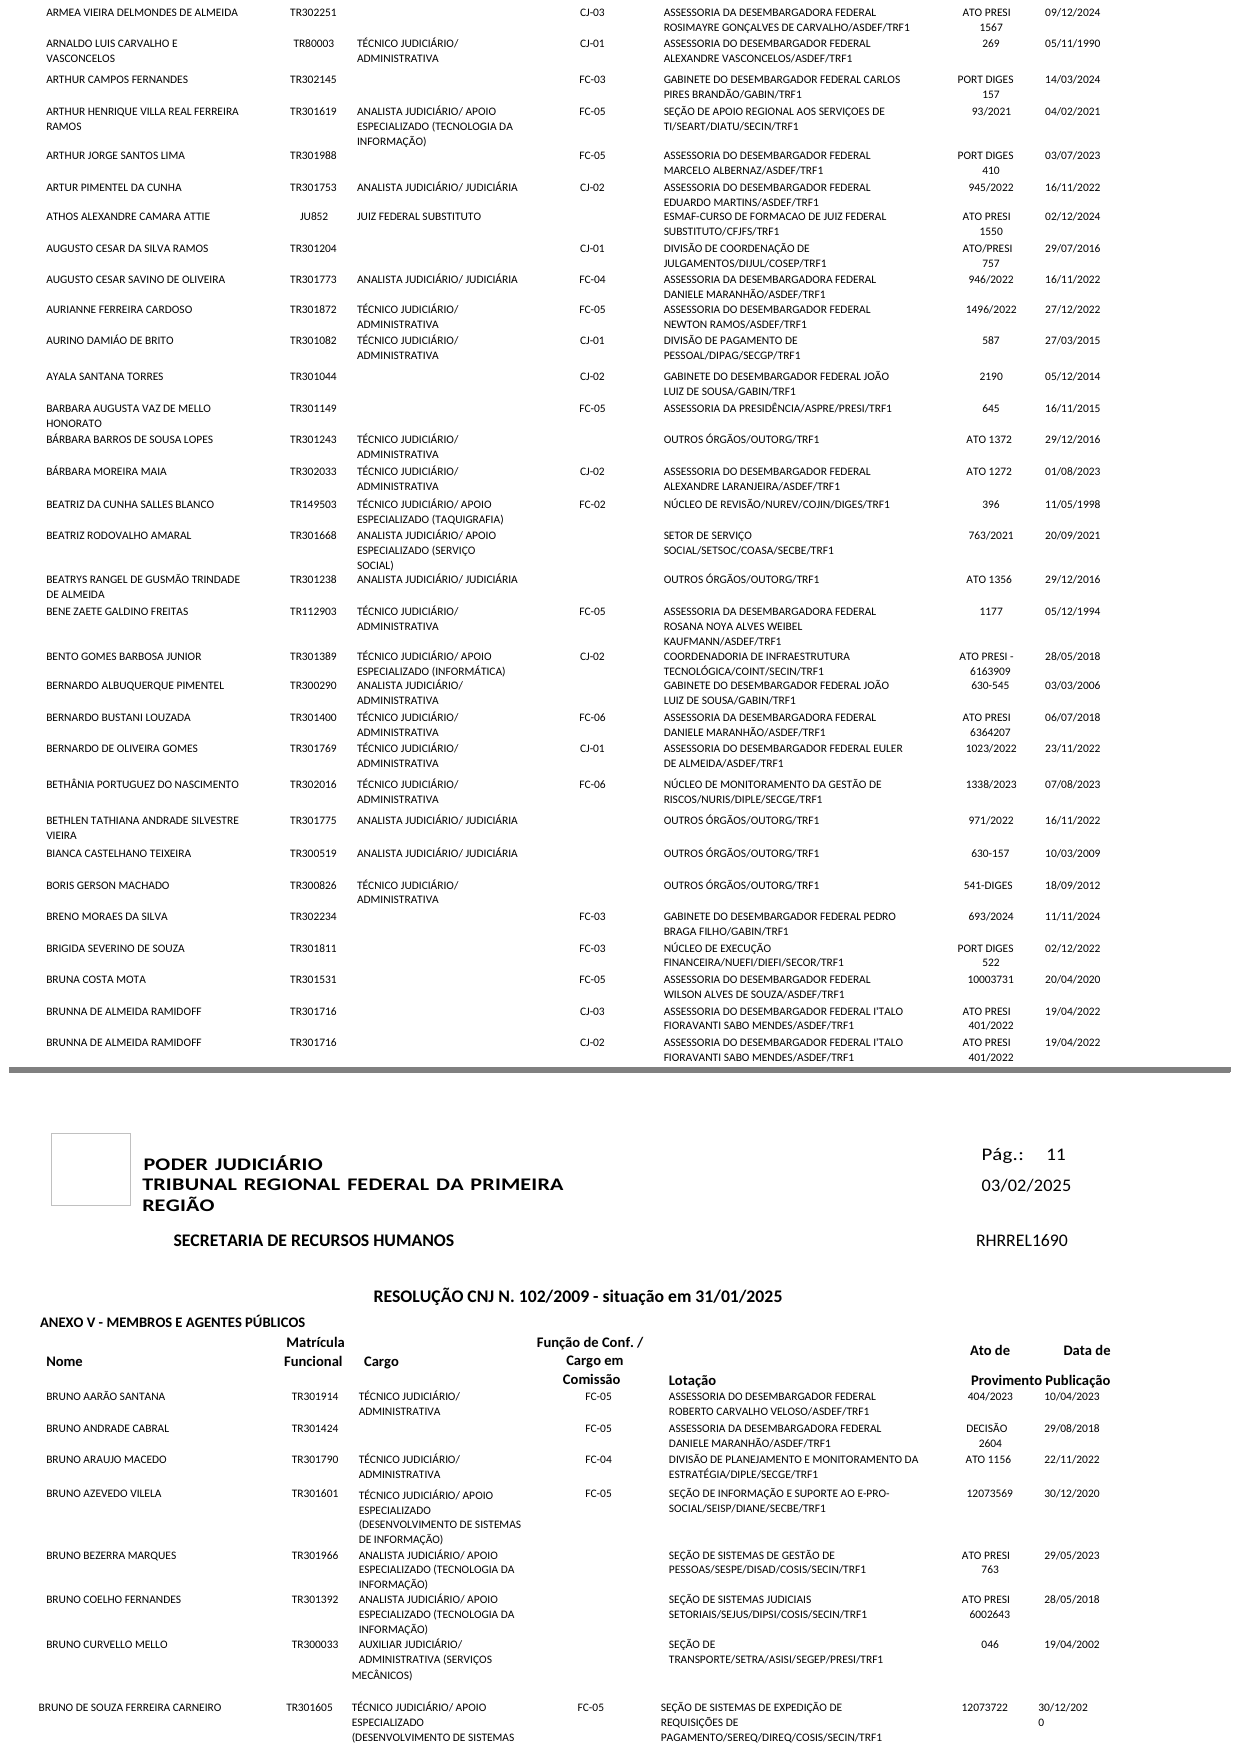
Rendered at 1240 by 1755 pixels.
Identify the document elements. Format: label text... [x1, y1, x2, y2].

table_cell TÉCNICO JUDICIÁRIO/ APOIO ESPECIALIZADO [359, 1486, 537, 1518]
table_cell TR301149 [290, 401, 357, 433]
table_cell OUTROS ÓRGÃOS/OUTORG/TRF1 [664, 433, 957, 464]
table_cell TR301872 [290, 302, 357, 333]
table_cell TR301773 [290, 273, 357, 302]
table_cell ATO PRESI 1567 [958, 5, 1044, 36]
table_cell ANALISTA JUDICIÁRIO/ APOIO ESPECIALIZADO (SERVIÇO SOCIAL) [357, 528, 579, 573]
table_cell ATO/PRESI 757 [958, 241, 1044, 273]
table_cell TÉCNICO JUDICIÁRIO/ ADMINISTRATIVA [359, 1390, 537, 1421]
table_cell [537, 1453, 563, 1486]
table_cell [537, 1486, 563, 1518]
table_cell CJ-01 [579, 334, 663, 370]
table_cell BRIGIDA SEVERINO DE SOUZA [46, 941, 290, 972]
table_cell TR301424 [284, 1421, 358, 1452]
table_cell TR301044 [290, 370, 357, 401]
table_cell [357, 1035, 579, 1067]
table_cell ANALISTA JUDICIÁRIO/ JUDICIÁRIA [357, 273, 579, 302]
table_header MECÂNICOS) [352, 1669, 577, 1700]
table_cell ARTHUR CAMPOS FERNANDES [46, 73, 290, 104]
table_cell ATO PRESI 401/2022 [958, 1004, 1044, 1035]
table_cell GABINETE DO DESEMBARGADOR FEDERAL JOÃO LUIZ DE SOUSA/GABIN/TRF1 [664, 679, 957, 710]
table_cell 29/05/2023 [1044, 1548, 1110, 1592]
table_cell ASSESSORIA DA PRESIDÊNCIA/ASPRE/PRESI/TRF1 [664, 401, 957, 433]
table_cell TÉCNICO JUDICIÁRIO/ ADMINISTRATIVA [357, 604, 579, 649]
table_cell BRUNO AZEVEDO VILELA [46, 1486, 284, 1548]
table_cell [579, 210, 663, 241]
table_cell [357, 972, 579, 1004]
table_cell 16/11/2015 [1044, 401, 1101, 433]
table_cell 046 [962, 1637, 1044, 1668]
table_cell 28/05/2018 [1044, 1593, 1110, 1637]
table_cell TÉCNICO JUDICIÁRIO/ APOIO ESPECIALIZADO (DESENVOLVIMENTO DE SISTEMAS [352, 1700, 577, 1751]
table_cell FC-06 [579, 710, 663, 741]
table_header [38, 1669, 286, 1700]
table_cell FC-05 [579, 104, 663, 148]
table_cell 27/03/2015 [1044, 334, 1101, 370]
table_cell TR301531 [290, 972, 357, 1004]
table_cell 07/08/2023 [1044, 778, 1101, 813]
table_cell BRUNO AARÃO SANTANA [46, 1390, 284, 1421]
table_cell CJ-01 [579, 36, 663, 72]
table_header [951, 1669, 1031, 1700]
table_header [661, 1669, 951, 1700]
table_cell ATO 1372 [958, 433, 1044, 464]
table_cell PORT DIGES 410 [958, 149, 1044, 180]
table_cell ARMEA VIEIRA DELMONDES DE ALMEIDA [46, 5, 290, 36]
table_cell [357, 909, 579, 941]
table_cell NÚCLEO DE MONITORAMENTO DA GESTÃO DE RISCOS/NURIS/DIPLE/SECGE/TRF1 [664, 778, 957, 813]
table_cell 1177 [958, 604, 1044, 649]
table_cell 27/12/2022 [1044, 302, 1101, 333]
table_cell AUGUSTO CESAR SAVINO DE OLIVEIRA [46, 273, 290, 302]
table_cell FC-03 [579, 941, 663, 972]
table_cell SEÇÃO DE TRANSPORTE/SETRA/ASISI/SEGEP/PRESI/TRF1 [669, 1637, 962, 1668]
table_cell 28/05/2018 [1044, 649, 1101, 678]
table_cell SEÇÃO DE SISTEMAS DE EXPEDIÇÃO DE REQUISIÇÕES DE PAGAMENTO/SEREQ/DIREQ/COSIS/SECIN/TRF1 [661, 1700, 951, 1751]
table_cell ATO PRESI 6364207 [958, 710, 1044, 741]
table_cell ASSESSORIA DA DESEMBARGADORA FEDERAL ROSANA NOYA ALVES WEIBEL KAUFMANN/ASDEF/TRF1 [664, 604, 957, 649]
table_cell 29/12/2016 [1044, 433, 1101, 464]
table_cell TR301082 [290, 334, 357, 370]
table_cell [359, 1421, 537, 1452]
table_cell TR301716 [290, 1035, 357, 1067]
table_cell 763/2021 [958, 528, 1044, 573]
table_cell FC-03 [579, 909, 663, 941]
table_cell CJ-02 [579, 180, 663, 210]
table_cell 22/11/2022 [1044, 1453, 1110, 1486]
table_cell AURINO DAMIÁO DE BRITO [46, 334, 290, 370]
table_header Matrícula Funcional [284, 1333, 358, 1389]
table_cell FC-04 [579, 273, 663, 302]
table_cell [579, 846, 663, 878]
table_cell ANALISTA JUDICIÁRIO/ APOIO ESPECIALIZADO (TECNOLOGIA DA INFORMAÇÃO) [359, 1593, 563, 1637]
table_cell 693/2024 [958, 909, 1044, 941]
table_cell ARTHUR JORGE SANTOS LIMA [46, 149, 290, 180]
table_cell 10003731 [958, 972, 1044, 1004]
table_cell AUXILIAR JUDICIÁRIO/ ADMINISTRATIVA (SERVIÇOS [359, 1637, 563, 1668]
table_cell 946/2022 [958, 273, 1044, 302]
table_cell FC-05 [578, 1700, 661, 1751]
table_cell BRUNO COELHO FERNANDES [46, 1593, 284, 1637]
table_cell SEÇÃO DE SISTEMAS JUDICIAIS SETORIAIS/SEJUS/DIPSI/COSIS/SECIN/TRF1 [669, 1593, 962, 1637]
table_cell DIVISÃO DE COORDENAÇÃO DE JULGAMENTOS/DIJUL/COSEP/TRF1 [664, 241, 957, 273]
table_cell TÉCNICO JUDICIÁRIO/ ADMINISTRATIVA [359, 1453, 537, 1486]
table_cell TÉCNICO JUDICIÁRIO/ APOIO ESPECIALIZADO (TAQUIGRAFIA) [357, 497, 579, 528]
table_cell 05/12/2014 [1044, 370, 1101, 401]
table_cell FC-05 [563, 1421, 669, 1452]
table_cell TR302251 [290, 5, 357, 36]
table_cell 404/2023 [962, 1390, 1044, 1421]
table_cell FC-05 [579, 972, 663, 1004]
table_cell TÉCNICO JUDICIÁRIO/ APOIO ESPECIALIZADO (INFORMÁTICA) [357, 649, 579, 678]
table_cell 1338/2023 [958, 778, 1044, 813]
table_cell 269 [958, 36, 1044, 72]
table_cell CJ-02 [579, 464, 663, 497]
table_cell FC-05 [563, 1390, 669, 1421]
table_cell [579, 878, 663, 909]
table_cell TR302033 [290, 464, 357, 497]
table_cell BRENO MORAES DA SILVA [46, 909, 290, 941]
table_cell TR301389 [290, 649, 357, 678]
table_cell TÉCNICO JUDICIÁRIO/ ADMINISTRATIVA [357, 302, 579, 333]
table_cell 2190 [958, 370, 1044, 401]
table_cell 03/03/2006 [1044, 679, 1101, 710]
table_cell TR301769 [290, 741, 357, 777]
table_cell ATO 1272 [958, 464, 1044, 497]
table_cell TÉCNICO JUDICIÁRIO/ ADMINISTRATIVA [357, 334, 579, 370]
table_cell 29/12/2016 [1044, 573, 1101, 604]
table_cell 02/12/2022 [1044, 941, 1101, 972]
table_cell SEÇÃO DE SISTEMAS DE GESTÃO DE PESSOAS/SESPE/DISAD/COSIS/SECIN/TRF1 [669, 1548, 962, 1592]
table_cell FC-05 [579, 604, 663, 649]
table_cell BETHÂNIA PORTUGUEZ DO NASCIMENTO [46, 778, 290, 813]
table_cell [357, 241, 579, 273]
table_cell TÉCNICO JUDICIÁRIO/ ADMINISTRATIVA [357, 778, 579, 813]
table_cell ASSESSORIA DO DESEMBARGADOR FEDERAL ALEXANDRE VASCONCELOS/ASDEF/TRF1 [664, 36, 957, 72]
table_cell PORT DIGES 157 [958, 73, 1044, 104]
table_cell FC-05 [579, 302, 663, 333]
table_cell 03/07/2023 [1044, 149, 1101, 180]
table_cell OUTROS ÓRGÃOS/OUTORG/TRF1 [664, 846, 957, 878]
table_header [286, 1669, 352, 1700]
table_cell TR301238 [290, 573, 357, 604]
table_cell TR301204 [290, 241, 357, 273]
table_cell ASSESSORIA DA DESEMBARGADORA FEDERAL DANIELE MARANHÃO/ASDEF/TRF1 [669, 1421, 962, 1452]
table_cell FC-05 [563, 1486, 669, 1548]
table_cell ESMAF-CURSO DE FORMACAO DE JUIZ FEDERAL SUBSTITUTO/CFJFS/TRF1 [664, 210, 957, 241]
table_cell BORIS GERSON MACHADO [46, 878, 290, 909]
table_cell ASSESSORIA DO DESEMBARGADOR FEDERAL EDUARDO MARTINS/ASDEF/TRF1 [664, 180, 957, 210]
table_header Nome [46, 1333, 284, 1389]
table_cell TÉCNICO JUDICIÁRIO/ ADMINISTRATIVA [357, 878, 579, 909]
table_cell ATO PRESI 401/2022 [958, 1035, 1044, 1067]
table_header Função de Conf. / [537, 1333, 669, 1351]
table_cell TR300033 [284, 1637, 358, 1668]
table_cell JU852 [290, 210, 357, 241]
table_cell FC-06 [579, 778, 663, 813]
table_cell CJ-03 [579, 5, 663, 36]
text SECRETARIA DE RECURSOS HUMANOS RHRREL1690 [38, 1224, 1107, 1253]
table_cell CJ-02 [579, 1035, 663, 1067]
table_cell TR301811 [290, 941, 357, 972]
table_cell TR301243 [290, 433, 357, 464]
table_cell ANALISTA JUDICIÁRIO/ ADMINISTRATIVA [357, 679, 579, 710]
table_cell FC-05 [579, 401, 663, 433]
table_cell BIANCA CASTELHANO TEIXEIRA [46, 846, 290, 878]
table_cell BRUNO BEZERRA MARQUES [46, 1548, 284, 1592]
table_cell [357, 401, 579, 433]
table_cell TÉCNICO JUDICIÁRIO/ ADMINISTRATIVA [357, 433, 579, 464]
table_cell ASSESSORIA DO DESEMBARGADOR FEDERAL WILSON ALVES DE SOUZA/ASDEF/TRF1 [664, 972, 957, 1004]
table_cell [357, 1004, 579, 1035]
table_cell TR80003 [290, 36, 357, 72]
table_cell [579, 528, 663, 573]
table_cell 01/08/2023 [1044, 464, 1101, 497]
table_cell OUTROS ÓRGÃOS/OUTORG/TRF1 [664, 573, 957, 604]
table_cell [579, 433, 663, 464]
table_cell [563, 1548, 669, 1592]
table_cell BRUNO ARAUJO MACEDO [46, 1453, 284, 1486]
table_cell 630-157 [958, 846, 1044, 878]
table_cell BERNARDO DE OLIVEIRA GOMES [46, 741, 290, 777]
table_cell [537, 1421, 563, 1452]
table_cell BRUNA COSTA MOTA [46, 972, 290, 1004]
table_cell TR300826 [290, 878, 357, 909]
table_cell DECISÃO 2604 [962, 1421, 1044, 1452]
table_cell TR301619 [290, 104, 357, 148]
table_header Cargo [359, 1333, 537, 1389]
table_cell ATO PRESI 6002643 [962, 1593, 1044, 1637]
table_cell TR301914 [284, 1390, 358, 1421]
table_cell ASSESSORIA DO DESEMBARGADOR FEDERAL EULER DE ALMEIDA/ASDEF/TRF1 [664, 741, 957, 777]
table_cell ANALISTA JUDICIÁRIO/ APOIO ESPECIALIZADO (TECNOLOGIA DA INFORMAÇÃO) [357, 104, 579, 148]
table_cell BRUNO DE SOUZA FERREIRA CARNEIRO [38, 1700, 286, 1751]
table_cell 1023/2022 [958, 741, 1044, 777]
table_cell ASSESSORIA DO DESEMBARGADOR FEDERAL I'TALO FIORAVANTI SABO MENDES/ASDEF/TRF1 [664, 1004, 957, 1035]
table_cell TR112903 [290, 604, 357, 649]
table_cell DIVISÃO DE PLANEJAMENTO E MONITORAMENTO DA ESTRATÉGIA/DIPLE/SECGE/TRF1 [669, 1453, 962, 1486]
table_cell TÉCNICO JUDICIÁRIO/ ADMINISTRATIVA [357, 741, 579, 777]
table_cell CJ-02 [579, 370, 663, 401]
table_cell ASSESSORIA DO DESEMBARGADOR FEDERAL I'TALO FIORAVANTI SABO MENDES/ASDEF/TRF1 [664, 1035, 957, 1067]
table_cell BRUNNA DE ALMEIDA RAMIDOFF [46, 1004, 290, 1035]
table_cell [357, 941, 579, 972]
table_cell 1496/2022 [958, 302, 1044, 333]
table_cell [537, 1390, 563, 1421]
table_cell BETHLEN TATHIANA ANDRADE SILVESTRE VIEIRA [46, 814, 290, 846]
table_header [578, 1669, 661, 1700]
table_cell ANALISTA JUDICIÁRIO/ JUDICIÁRIA [357, 180, 579, 210]
table_cell ATO PRESI - 6163909 [958, 649, 1044, 678]
table_cell Cargo em Comissão [563, 1351, 669, 1389]
table_cell NÚCLEO DE EXECUÇÃO FINANCEIRA/NUEFI/DIEFI/SECOR/TRF1 [664, 941, 957, 972]
table_cell ASSESSORIA DO DESEMBARGADOR FEDERAL MARCELO ALBERNAZ/ASDEF/TRF1 [664, 149, 957, 180]
table_cell TR301601 [284, 1486, 358, 1548]
table_cell 12073722 [951, 1700, 1031, 1751]
table_cell ASSESSORIA DO DESEMBARGADOR FEDERAL NEWTON RAMOS/ASDEF/TRF1 [664, 302, 957, 333]
table_cell TR301668 [290, 528, 357, 573]
table_cell [537, 1351, 563, 1389]
table_cell TR301966 [284, 1548, 358, 1592]
table_cell TR301605 [286, 1700, 352, 1751]
table_cell 23/11/2022 [1044, 741, 1101, 777]
table_cell 02/12/2024 [1044, 210, 1101, 241]
table_cell GABINETE DO DESEMBARGADOR FEDERAL CARLOS PIRES BRANDÃO/GABIN/TRF1 [664, 73, 957, 104]
table_cell TÉCNICO JUDICIÁRIO/ ADMINISTRATIVA [357, 464, 579, 497]
table_cell TR301790 [284, 1453, 358, 1486]
table_cell 16/11/2022 [1044, 180, 1101, 210]
table_cell ATO PRESI 763 [962, 1548, 1044, 1592]
table_cell [579, 679, 663, 710]
table_cell [357, 370, 579, 401]
table_cell BENE ZAETE GALDINO FREITAS [46, 604, 290, 649]
table_cell 945/2022 [958, 180, 1044, 210]
table_cell BRUNNA DE ALMEIDA RAMIDOFF [46, 1035, 290, 1067]
table_cell 05/12/1994 [1044, 604, 1101, 649]
table_cell ATO 1156 [962, 1453, 1044, 1486]
table_cell FC-02 [579, 497, 663, 528]
table_cell BEATRIZ DA CUNHA SALLES BLANCO [46, 497, 290, 528]
table_cell BRUNO CURVELLO MELLO [46, 1637, 284, 1668]
table_cell [357, 73, 579, 104]
table_cell 971/2022 [958, 814, 1044, 846]
table_header Ato de Data de Lotação Provimento Publicação [669, 1333, 1110, 1389]
table_cell BEATRIZ RODOVALHO AMARAL [46, 528, 290, 573]
table_cell TR301716 [290, 1004, 357, 1035]
table_cell ATHOS ALEXANDRE CAMARA ATTIE [46, 210, 290, 241]
table_cell FC-03 [579, 73, 663, 104]
table_cell 09/12/2024 [1044, 5, 1101, 36]
table_cell ARTHUR HENRIQUE VILLA REAL FERREIRA RAMOS [46, 104, 290, 148]
table_cell ANALISTA JUDICIÁRIO/ JUDICIÁRIA [357, 814, 579, 846]
table_cell 14/03/2024 [1044, 73, 1101, 104]
table_cell CJ-01 [579, 241, 663, 273]
table_cell ASSESSORIA DO DESEMBARGADOR FEDERAL ALEXANDRE LARANJEIRA/ASDEF/TRF1 [664, 464, 957, 497]
table_cell 16/11/2022 [1044, 273, 1101, 302]
table_cell CJ-01 [579, 741, 663, 777]
table_cell ARNALDO LUIS CARVALHO E VASCONCELOS [46, 36, 290, 72]
table_cell 587 [958, 334, 1044, 370]
table_cell 20/09/2021 [1044, 528, 1101, 573]
table_cell GABINETE DO DESEMBARGADOR FEDERAL PEDRO BRAGA FILHO/GABIN/TRF1 [664, 909, 957, 941]
table_cell TR302145 [290, 73, 357, 104]
table_cell BERNARDO BUSTANI LOUZADA [46, 710, 290, 741]
table_cell 20/04/2020 [1044, 972, 1101, 1004]
table_cell TR302016 [290, 778, 357, 813]
table_cell [579, 814, 663, 846]
table_cell TR301400 [290, 710, 357, 741]
table_cell 29/07/2016 [1044, 241, 1101, 273]
table_cell AYALA SANTANA TORRES [46, 370, 290, 401]
table_cell [563, 1593, 669, 1637]
table_cell 19/04/2022 [1044, 1035, 1101, 1067]
table_cell SEÇÃO DE INFORMAÇÃO E SUPORTE AO E-PRO- SOCIAL/SEISP/DIANE/SECBE/TRF1 [669, 1486, 962, 1548]
table_cell TR301988 [290, 149, 357, 180]
table_cell BÁRBARA BARROS DE SOUSA LOPES [46, 433, 290, 464]
table_cell TR300519 [290, 846, 357, 878]
table_cell ASSESSORIA DA DESEMBARGADORA FEDERAL DANIELE MARANHÃO/ASDEF/TRF1 [664, 273, 957, 302]
subtitle ANEXO V - MEMBROS E AGENTES PÚBLICOS [40, 1313, 1107, 1331]
table_cell TR301392 [284, 1593, 358, 1637]
table_cell TÉCNICO JUDICIÁRIO/ ADMINISTRATIVA [357, 710, 579, 741]
table_cell FC-04 [563, 1453, 669, 1486]
table_cell 396 [958, 497, 1044, 528]
table_cell 04/02/2021 [1044, 104, 1101, 148]
table_cell BENTO GOMES BARBOSA JUNIOR [46, 649, 290, 678]
table_cell 05/11/1990 [1044, 36, 1101, 72]
table_cell 16/11/2022 [1044, 814, 1101, 846]
table_cell 10/04/2023 [1044, 1390, 1110, 1421]
table_cell ARTUR PIMENTEL DA CUNHA [46, 180, 290, 210]
table_cell TR149503 [290, 497, 357, 528]
table_cell ATO PRESI 1550 [958, 210, 1044, 241]
table_cell OUTROS ÓRGÃOS/OUTORG/TRF1 [664, 878, 957, 909]
table_cell 12073569 [962, 1486, 1044, 1548]
table_cell AURIANNE FERREIRA CARDOSO [46, 302, 290, 333]
table_cell SEÇÃO DE APOIO REGIONAL AOS SERVIÇOES DE TI/SEART/DIATU/SECIN/TRF1 [664, 104, 957, 148]
table_cell BARBARA AUGUSTA VAZ DE MELLO HONORATO [46, 401, 290, 433]
table_cell ASSESSORIA DO DESEMBARGADOR FEDERAL ROBERTO CARVALHO VELOSO/ASDEF/TRF1 [669, 1390, 962, 1421]
table_cell 29/08/2018 [1044, 1421, 1110, 1452]
table_cell CJ-03 [579, 1004, 663, 1035]
table_cell 10/03/2009 [1044, 846, 1101, 878]
table_cell [357, 149, 579, 180]
table_cell NÚCLEO DE REVISÃO/NUREV/COJIN/DIGES/TRF1 [664, 497, 957, 528]
table_cell TR301753 [290, 180, 357, 210]
table_cell JUIZ FEDERAL SUBSTITUTO [357, 210, 579, 241]
table_cell ANALISTA JUDICIÁRIO/ JUDICIÁRIA [357, 846, 579, 878]
table_cell 18/09/2012 [1044, 878, 1101, 909]
table_cell 11/11/2024 [1044, 909, 1101, 941]
table_cell 19/04/2002 [1044, 1637, 1110, 1668]
table_cell ASSESSORIA DA DESEMBARGADORA FEDERAL ROSIMAYRE GONÇALVES DE CARVALHO/ASDEF/TRF1 [664, 5, 957, 36]
table_cell BERNARDO ALBUQUERQUE PIMENTEL [46, 679, 290, 710]
table_cell FC-05 [579, 149, 663, 180]
table_cell ATO 1356 [958, 573, 1044, 604]
table_cell 30/12/2020 [1044, 1486, 1110, 1548]
table_cell DIVISÃO DE PAGAMENTO DE PESSOAL/DIPAG/SECGP/TRF1 [664, 334, 957, 370]
table_cell 30/12/2020 [1031, 1700, 1093, 1751]
table_cell 11/05/1998 [1044, 497, 1101, 528]
table_cell 06/07/2018 [1044, 710, 1101, 741]
table_cell OUTROS ÓRGÃOS/OUTORG/TRF1 [664, 814, 957, 846]
table_cell (DESENVOLVIMENTO DE SISTEMAS DE INFORMAÇÃO) [359, 1518, 563, 1548]
subtitle RESOLUÇÃO CNJ N. 102/2009 - situação em 31/01/2025 [59, 1285, 1096, 1307]
table_cell CJ-02 [579, 649, 663, 678]
table_cell TR302234 [290, 909, 357, 941]
table_cell [357, 5, 579, 36]
table_cell [579, 573, 663, 604]
table_cell ANALISTA JUDICIÁRIO/ JUDICIÁRIA [357, 573, 579, 604]
table_cell TÉCNICO JUDICIÁRIO/ ADMINISTRATIVA [357, 36, 579, 72]
table_cell 541-DIGES [958, 878, 1044, 909]
table_cell PORT DIGES 522 [958, 941, 1044, 972]
table_cell BEATRYS RANGEL DE GUSMÃO TRINDADE DE ALMEIDA [46, 573, 290, 604]
table_cell AUGUSTO CESAR DA SILVA RAMOS [46, 241, 290, 273]
table_cell [563, 1637, 669, 1668]
table_header [1031, 1669, 1093, 1700]
table_cell BRUNO ANDRADE CABRAL [46, 1421, 284, 1452]
table_cell SETOR DE SERVIÇO SOCIAL/SETSOC/COASA/SECBE/TRF1 [664, 528, 957, 573]
table_cell COORDENADORIA DE INFRAESTRUTURA TECNOLÓGICA/COINT/SECIN/TRF1 [664, 649, 957, 678]
table_cell 630-545 [958, 679, 1044, 710]
table_cell BÁRBARA MOREIRA MAIA [46, 464, 290, 497]
table_cell ANALISTA JUDICIÁRIO/ APOIO ESPECIALIZADO (TECNOLOGIA DA INFORMAÇÃO) [359, 1548, 563, 1592]
table_cell 93/2021 [958, 104, 1044, 148]
table_cell TR301775 [290, 814, 357, 846]
table_cell TR300290 [290, 679, 357, 710]
table_cell 19/04/2022 [1044, 1004, 1101, 1035]
table_cell 645 [958, 401, 1044, 433]
table_cell ASSESSORIA DA DESEMBARGADORA FEDERAL DANIELE MARANHÃO/ASDEF/TRF1 [664, 710, 957, 741]
table_cell GABINETE DO DESEMBARGADOR FEDERAL JOÃO LUIZ DE SOUSA/GABIN/TRF1 [664, 370, 957, 401]
